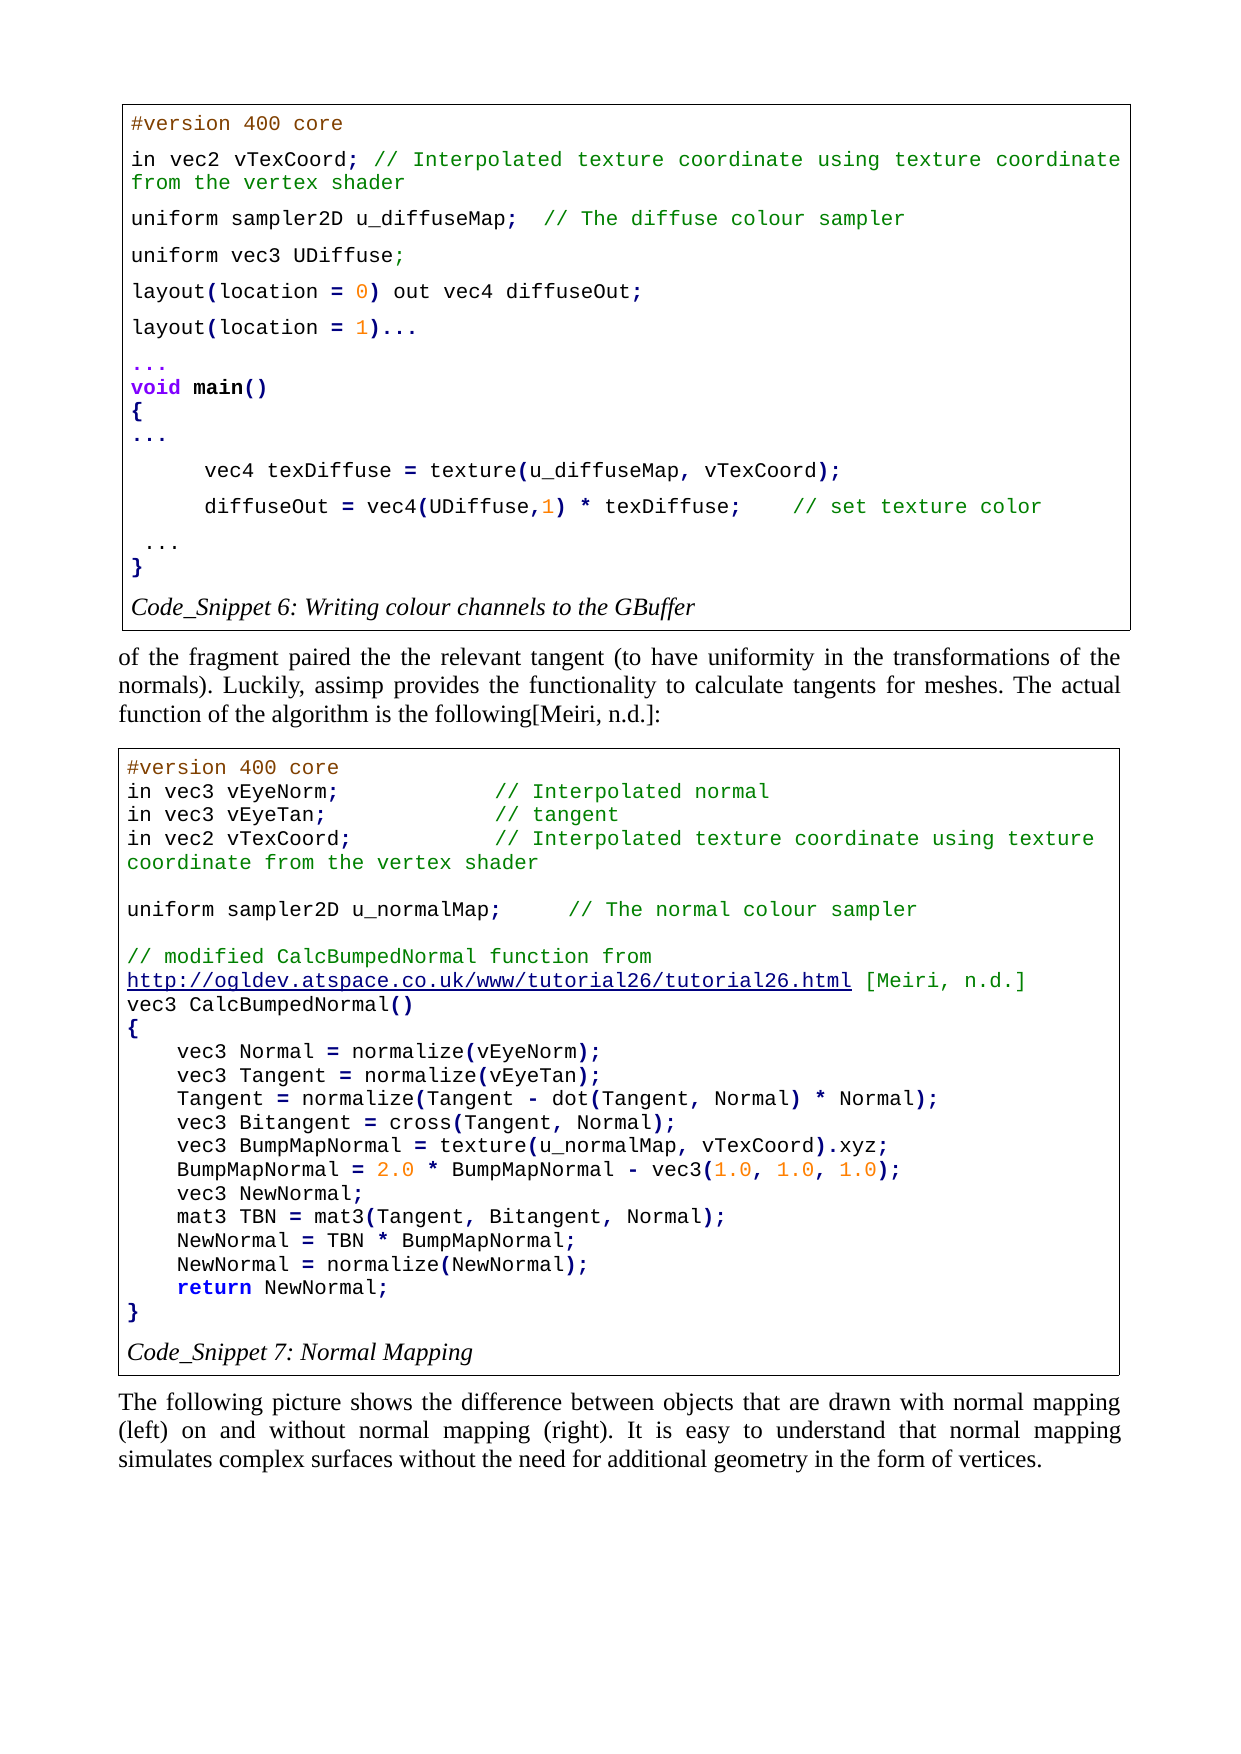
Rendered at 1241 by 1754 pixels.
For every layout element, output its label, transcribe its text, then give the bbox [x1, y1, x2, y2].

text uniform vec3 UDiffuse; [131, 244, 1121, 268]
text mat3 TBN = mat3(Tangent, Bitangent, Normal); [127, 1206, 1110, 1230]
text in vec3 vEyeTan; // tangent [127, 804, 1110, 828]
text NewNormal = TBN * BumpMapNormal; [127, 1230, 1110, 1254]
text vec3 Tangent = normalize(vEyeTan); [127, 1064, 1110, 1088]
text #version 400 core [127, 757, 1110, 781]
text layout(location = 1)... [131, 317, 1121, 341]
text } [127, 1301, 1110, 1325]
text vec3 Bitangent = cross(Tangent, Normal); [127, 1112, 1110, 1136]
text uniform sampler2D u_normalMap; // The normal colour sampler [127, 899, 1110, 923]
text Code_Snippet 7: Normal Mapping [127, 1337, 1110, 1366]
text ... [131, 353, 1121, 377]
text vec3 CalcBumpedNormal() [127, 994, 1110, 1017]
text The following picture shows the difference between objects that are drawn with normal mapping (left) on and without normal mapping (right). It is easy to understand that normal mapping simulates complex surfaces without the need for additional geometry in the form of vertices. [118, 741, 1122, 1473]
text in vec3 vEyeNorm; // Interpolated normal [127, 781, 1110, 804]
text in vec2 vTexCoord; // Interpolated texture coordinate using texture coordinate from the vertex shader [127, 828, 1110, 875]
text { [131, 400, 1121, 424]
text { [127, 1017, 1110, 1041]
text ... [131, 424, 1121, 448]
text NewNormal = normalize(NewNormal); [127, 1254, 1110, 1277]
text Code_Snippet 6: Writing colour channels to the GBuffer [131, 592, 1121, 621]
text #version 400 core [131, 112, 1121, 136]
text in vec2 vTexCoord; // Interpolated texture coordinate using texture coordinate from the vertex shader [131, 149, 1121, 196]
text Tangent = normalize(Tangent - dot(Tangent, Normal) * Normal); [127, 1088, 1110, 1112]
text return NewNormal; [127, 1277, 1110, 1301]
text layout(location = 0) out vec4 diffuseOut; [131, 281, 1121, 304]
text void main() [131, 377, 1121, 400]
text of the fragment paired the the relevant tangent (to have uniformity in the transformations of the normals). Luckily, assimp provides the functionality to calculate tangents for meshes. The actual function of the algorithm is the following[Meiri, n.d.]: [118, 103, 1130, 728]
text vec4 texDiffuse = texture(u_diffuseMap, vTexCoord); [131, 460, 1121, 484]
text BumpMapNormal = 2.0 * BumpMapNormal - vec3(1.0, 1.0, 1.0); [127, 1159, 1110, 1183]
text uniform sampler2D u_diffuseMap; // The diffuse colour sampler [131, 208, 1121, 232]
text } [131, 556, 1121, 580]
text diffuseOut = vec4(UDiffuse,1) * texDiffuse; // set texture color [131, 496, 1121, 520]
text // modified CalcBumpedNormal function from http://ogldev.atspace.co.uk/www/tutorial26/tutorial26.html [Meiri, n.d.] [127, 946, 1110, 994]
text vec3 Normal = normalize(vEyeNorm); [127, 1041, 1110, 1064]
text ... [131, 532, 1121, 556]
text vec3 BumpMapNormal = texture(u_normalMap, vTexCoord).xyz; [127, 1136, 1110, 1159]
text vec3 NewNormal; [127, 1183, 1110, 1206]
